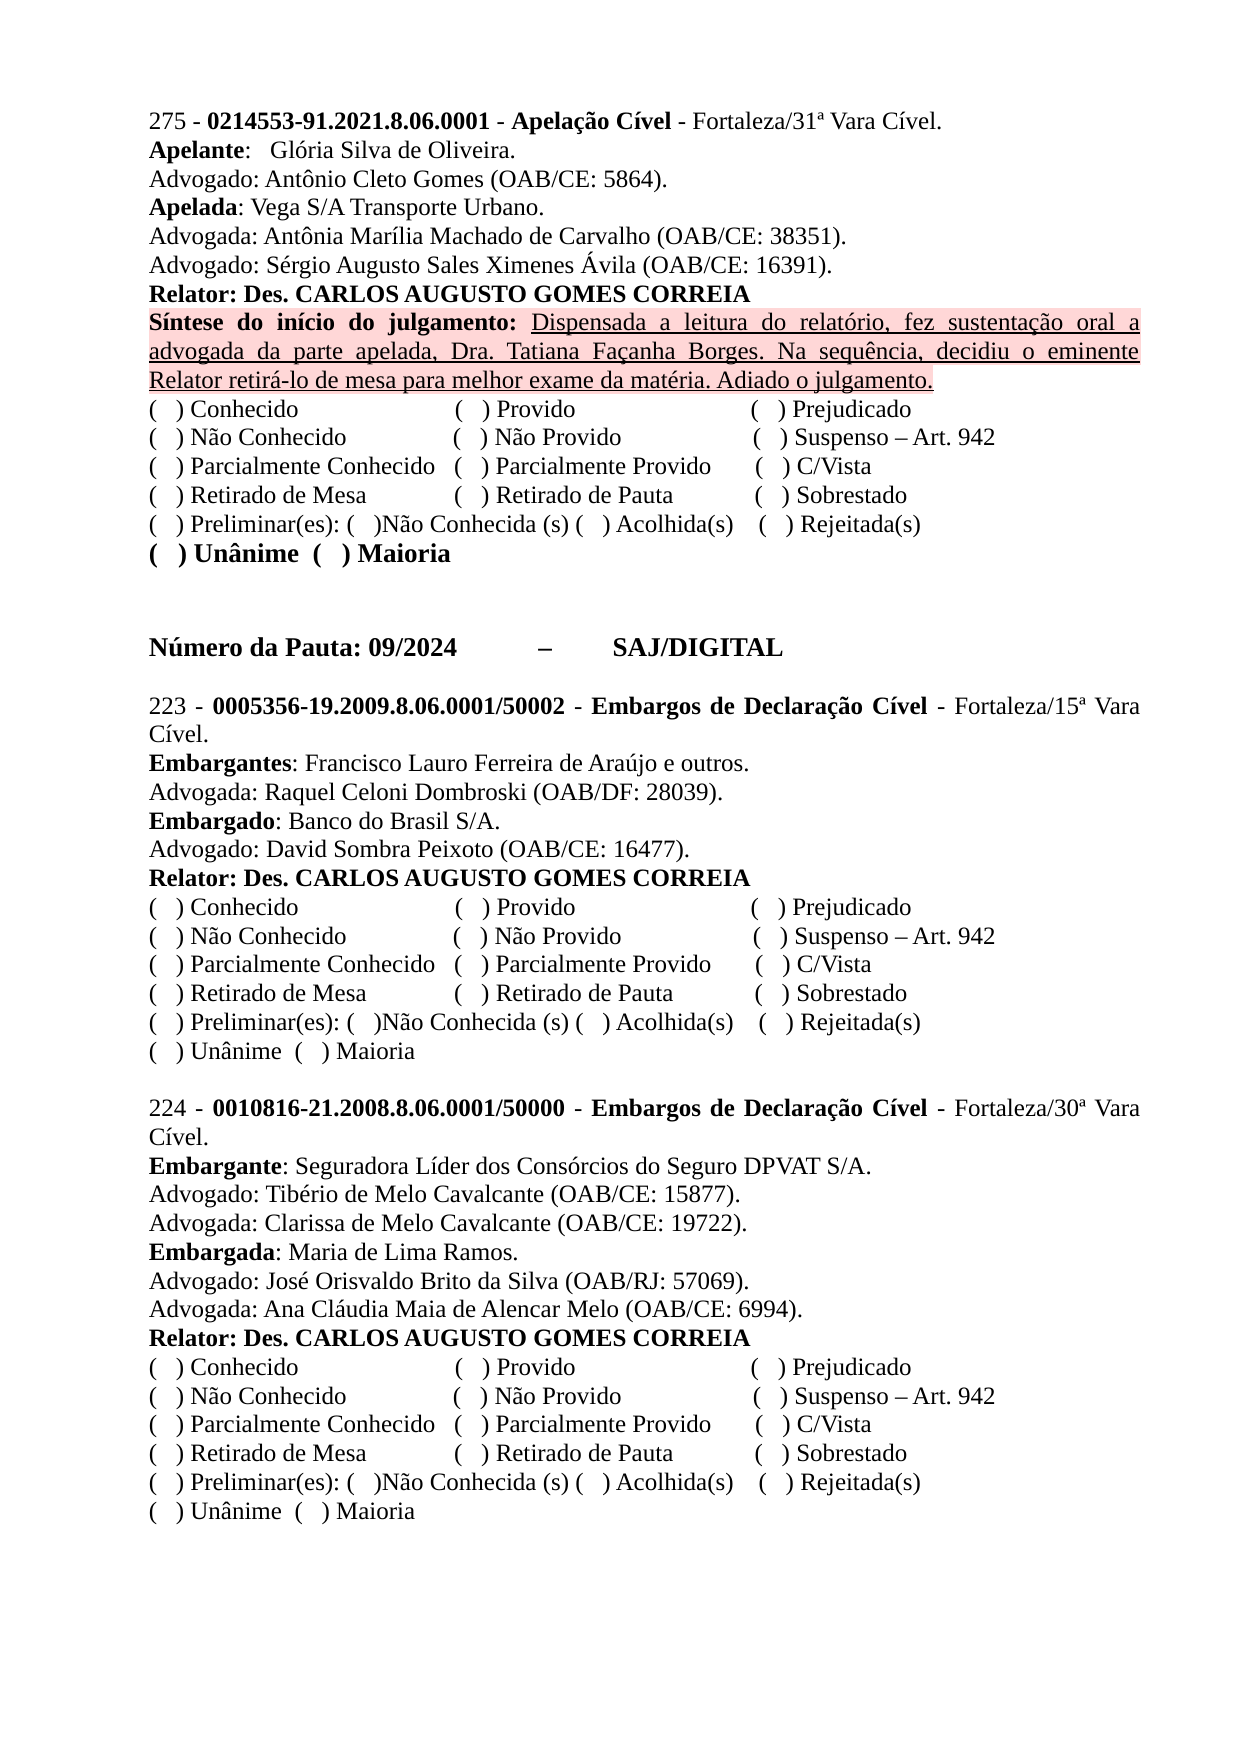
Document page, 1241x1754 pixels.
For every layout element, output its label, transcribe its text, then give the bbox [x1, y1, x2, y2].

text ( ) Retirado de Mesa ( ) Retirado de Pauta ( ) Sobrestado [148, 978, 1158, 1007]
text ( ) Unânime ( ) Maioria [148, 1496, 1158, 1524]
text ( ) Não Conhecido ( ) Não Provido ( ) Suspenso – Art. 942 [148, 921, 1158, 949]
text Advogado: Sérgio Augusto Sales Ximenes Ávila (OAB/CE: 16391). [148, 250, 1141, 279]
text Advogada: Ana Cláudia Maia de Alencar Melo (OAB/CE: 6994). [148, 1294, 1141, 1323]
text ( ) Retirado de Mesa ( ) Retirado de Pauta ( ) Sobrestado [148, 1438, 1158, 1467]
text Advogado: David Sombra Peixoto (OAB/CE: 16477). [148, 834, 1141, 863]
text ( ) Conhecido ( ) Provido ( ) Prejudicado [148, 892, 1141, 921]
text Advogada: Antônia Marília Machado de Carvalho (OAB/CE: 38351). [148, 221, 1141, 250]
text ( ) Unânime ( ) Maioria [148, 537, 1158, 568]
text Embargado: Banco do Brasil S/A. [148, 806, 1141, 834]
text ( ) Preliminar(es): ( )Não Conhecida (s) ( ) Acolhida(s) ( ) Rejeitada(s) [148, 509, 1158, 537]
text 223 - 0005356-19.2009.8.06.0001/50002 - Embargos de Declaração Cível - Fortaleza/15ª Vara Cível. [148, 691, 1141, 748]
text ( ) Parcialmente Conhecido ( ) Parcialmente Provido ( ) C/Vista [148, 451, 1158, 480]
text Embargantes: Francisco Lauro Ferreira de Araújo e outros. [148, 748, 1141, 777]
text ( ) Parcialmente Conhecido ( ) Parcialmente Provido ( ) C/Vista [148, 949, 1158, 978]
text Relator: Des. CARLOS AUGUSTO GOMES CORREIA [148, 1323, 1141, 1352]
text Relator: Des. CARLOS AUGUSTO GOMES CORREIA [148, 863, 1141, 892]
text Embargada: Maria de Lima Ramos. [148, 1237, 1141, 1266]
text Embargante: Seguradora Líder dos Consórcios do Seguro DPVAT S/A. [148, 1151, 1141, 1179]
text Número da Pauta: 09/2024 – SAJ/DIGITAL [148, 631, 1141, 662]
text ( ) Preliminar(es): ( )Não Conhecida (s) ( ) Acolhida(s) ( ) Rejeitada(s) [148, 1467, 1158, 1496]
text Apelada: Vega S/A Transporte Urbano. [148, 192, 1141, 221]
text 275 - 0214553-91.2021.8.06.0001 - Apelação Cível - Fortaleza/31ª Vara Cível. [148, 106, 1141, 135]
text ( ) Preliminar(es): ( )Não Conhecida (s) ( ) Acolhida(s) ( ) Rejeitada(s) [148, 1007, 1158, 1036]
text ( ) Retirado de Mesa ( ) Retirado de Pauta ( ) Sobrestado [148, 480, 1158, 509]
text 224 - 0010816-21.2008.8.06.0001/50000 - Embargos de Declaração Cível - Fortaleza/30ª Vara Cível. [148, 1093, 1141, 1151]
text Advogada: Raquel Celoni Dombroski (OAB/DF: 28039). [148, 777, 1141, 806]
text ( ) Não Conhecido ( ) Não Provido ( ) Suspenso – Art. 942 [148, 422, 1158, 451]
text Advogado: José Orisvaldo Brito da Silva (OAB/RJ: 57069). [148, 1266, 1141, 1294]
text ( ) Não Conhecido ( ) Não Provido ( ) Suspenso – Art. 942 [148, 1381, 1158, 1409]
text Relator: Des. CARLOS AUGUSTO GOMES CORREIA [148, 279, 1141, 307]
text Advogado: Tibério de Melo Cavalcante (OAB/CE: 15877). [148, 1179, 1141, 1208]
text Apelante: Glória Silva de Oliveira. [148, 135, 1141, 164]
text Síntese do início do julgamento: Dispensada a leitura do relatório, fez sustentação oral a advogada da parte apelada, Dra. Tatiana Façanha Borges. Na sequência, decidiu o eminente Relator retirá-lo de mesa para melhor exame da matéria. Adiado o julgamento. [148, 307, 1141, 394]
text Advogada: Clarissa de Melo Cavalcante (OAB/CE: 19722). [148, 1208, 1141, 1237]
text ( ) Conhecido ( ) Provido ( ) Prejudicado [148, 394, 1141, 422]
text ( ) Unânime ( ) Maioria [148, 1036, 1158, 1064]
text Advogado: Antônio Cleto Gomes (OAB/CE: 5864). [148, 164, 1141, 192]
text ( ) Parcialmente Conhecido ( ) Parcialmente Provido ( ) C/Vista [148, 1409, 1158, 1438]
text ( ) Conhecido ( ) Provido ( ) Prejudicado [148, 1352, 1141, 1381]
